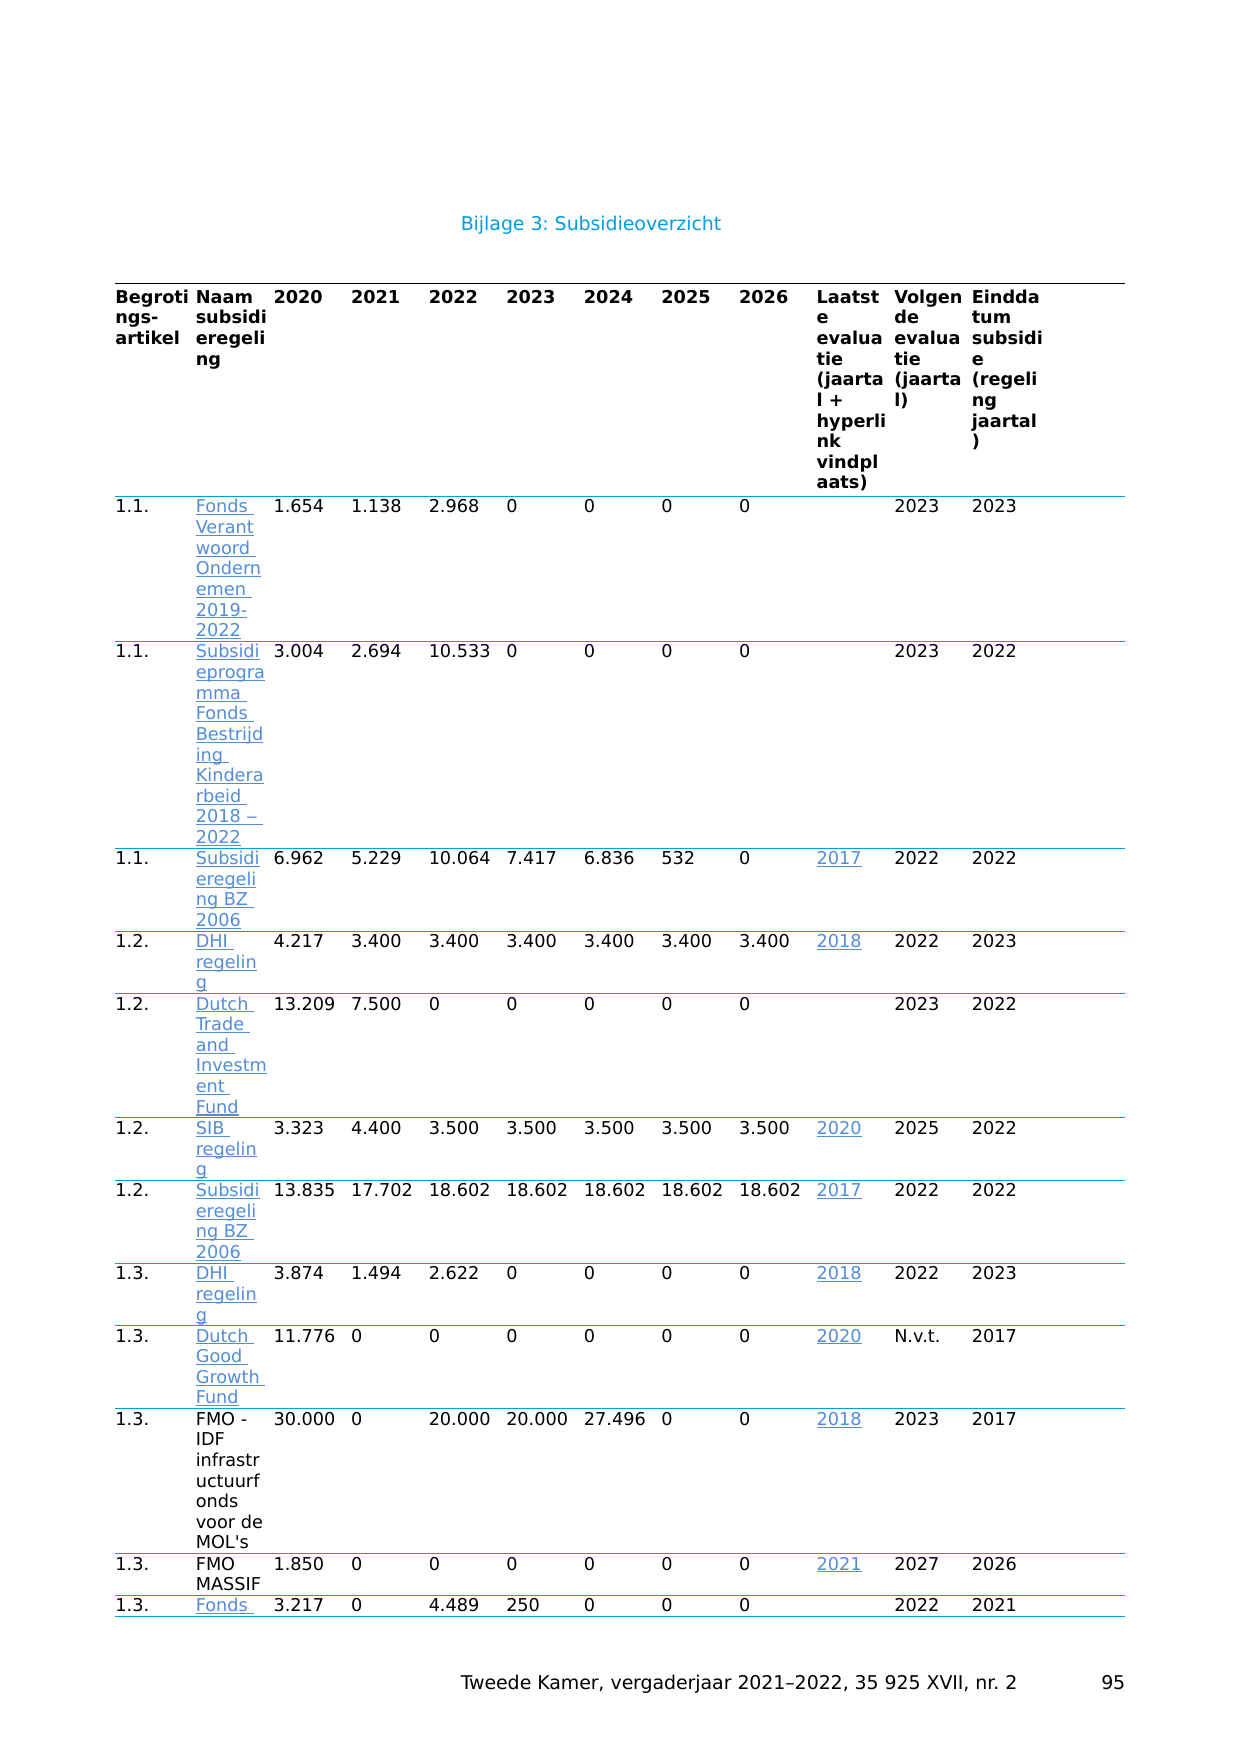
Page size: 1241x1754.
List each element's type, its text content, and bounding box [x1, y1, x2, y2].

table_cell 13.209 [270, 994, 348, 1117]
table_cell [1046, 1596, 1125, 1616]
table_cell 10.064 [426, 849, 503, 931]
table_cell SIB regeling [193, 1118, 270, 1180]
table_cell 2023 [891, 497, 969, 641]
table_cell 1.3. [115, 1409, 193, 1553]
table_cell 20.000 [426, 1409, 503, 1553]
table_cell Dutch Trade and Investment Fund [193, 994, 270, 1117]
table_cell 10.533 [426, 642, 503, 848]
table_cell 1.850 [270, 1554, 348, 1595]
table_cell 3.400 [503, 932, 581, 993]
table_cell 0 [348, 1409, 426, 1553]
table_cell Dutch Good Growth Fund [193, 1326, 270, 1408]
table_cell 2023 [891, 1409, 969, 1553]
table_cell 18.602 [581, 1181, 658, 1263]
table_cell 18.602 [503, 1181, 581, 1263]
table_cell 0 [581, 994, 658, 1117]
table_cell 1.2. [115, 932, 193, 993]
table_cell 3.500 [426, 1118, 503, 1180]
table_cell 3.400 [658, 932, 736, 993]
table_cell 2026 [969, 1554, 1046, 1595]
table_cell 1.1. [115, 849, 193, 931]
table_cell 1.654 [270, 497, 348, 641]
table_cell [1046, 994, 1125, 1117]
table_cell 2.968 [426, 497, 503, 641]
table_cell 1.3. [115, 1554, 193, 1595]
table_cell [1046, 1181, 1125, 1263]
table_cell 18.602 [736, 1181, 813, 1263]
table_cell 2021 [969, 1596, 1046, 1616]
table_cell 2022 [969, 642, 1046, 848]
table_cell Einddatum subsidie (regeling jaartal) [969, 284, 1046, 496]
table_cell 2018 [814, 932, 891, 993]
table_cell [1046, 932, 1125, 993]
table_cell 27.496 [581, 1409, 658, 1553]
table_cell 7.417 [503, 849, 581, 931]
table_cell 0 [581, 1326, 658, 1408]
table_cell [1046, 1326, 1125, 1408]
table_cell 2017 [969, 1409, 1046, 1553]
table_cell 3.500 [658, 1118, 736, 1180]
table_cell 0 [503, 1326, 581, 1408]
table_cell 0 [581, 1596, 658, 1616]
table_cell 2021 [348, 284, 426, 496]
table_cell 2020 [814, 1118, 891, 1180]
table_cell DHI regeling [193, 932, 270, 993]
table_cell 3.500 [736, 1118, 813, 1180]
table_cell 0 [581, 1554, 658, 1595]
title Bijlage 3: Subsidieoverzicht [461, 213, 1125, 235]
table_cell [814, 642, 891, 848]
table_cell 0 [581, 642, 658, 848]
table_cell 2022 [891, 932, 969, 993]
table_cell 18.602 [426, 1181, 503, 1263]
table_cell 0 [658, 497, 736, 641]
table_cell [1046, 1409, 1125, 1553]
table_cell 0 [736, 642, 813, 848]
table_cell 2.622 [426, 1264, 503, 1325]
table_cell [1046, 284, 1125, 496]
table_cell 2020 [270, 284, 348, 496]
table_cell FMO - IDF infrastructuurfonds voor de MOL's [193, 1409, 270, 1553]
table_cell 2018 [814, 1409, 891, 1553]
table_cell 5.229 [348, 849, 426, 931]
table_cell 4.400 [348, 1118, 426, 1180]
table_cell 3.400 [426, 932, 503, 993]
table_cell 2022 [969, 1118, 1046, 1180]
table_header Tabel 23 Subsidies (bedragen x 1.000 euro) [115, 258, 1125, 283]
table_cell 0 [736, 1409, 813, 1553]
table_cell [1046, 1264, 1125, 1325]
table_cell 0 [503, 1554, 581, 1595]
table_cell 1.1. [115, 642, 193, 848]
table_cell 0 [658, 642, 736, 848]
table_cell 1.494 [348, 1264, 426, 1325]
table_cell 2017 [814, 1181, 891, 1263]
table_cell 0 [658, 1554, 736, 1595]
table_cell N.v.t. [891, 1326, 969, 1408]
table_cell 2023 [891, 642, 969, 848]
table_cell 1.138 [348, 497, 426, 641]
table_cell [1046, 1118, 1125, 1180]
table_cell 0 [426, 994, 503, 1117]
table_cell 2017 [969, 1326, 1046, 1408]
table_cell 0 [503, 497, 581, 641]
table_cell 2020 [814, 1326, 891, 1408]
table_cell 0 [658, 1264, 736, 1325]
table_cell 11.776 [270, 1326, 348, 1408]
table_cell 3.400 [736, 932, 813, 993]
table_cell 0 [503, 642, 581, 848]
table_cell 2018 [814, 1264, 891, 1325]
table_cell [1046, 497, 1125, 641]
table_cell Fonds [193, 1596, 270, 1616]
table_cell Begrotings- artikel [115, 284, 193, 496]
table_cell 6.836 [581, 849, 658, 931]
table_cell [1046, 642, 1125, 848]
table_cell 6.962 [270, 849, 348, 931]
table_cell Subsidieregeling BZ 2006 [193, 1181, 270, 1263]
table_cell 3.217 [270, 1596, 348, 1616]
table_cell 2023 [891, 994, 969, 1117]
table_cell 1.1. [115, 497, 193, 641]
table_cell 0 [736, 1264, 813, 1325]
table_cell 0 [658, 1596, 736, 1616]
table_cell [1046, 849, 1125, 931]
table_cell 2024 [581, 284, 658, 496]
table_cell 0 [581, 497, 658, 641]
table_cell 3.400 [348, 932, 426, 993]
table_cell 2022 [891, 1264, 969, 1325]
table_cell 0 [658, 1409, 736, 1553]
table_cell 0 [503, 994, 581, 1117]
table_cell 1.3. [115, 1326, 193, 1408]
table_cell 0 [736, 1596, 813, 1616]
table_cell 0 [503, 1264, 581, 1325]
table_cell 3.400 [581, 932, 658, 993]
table_cell 0 [348, 1596, 426, 1616]
table_cell 2025 [891, 1118, 969, 1180]
table_cell 2022 [426, 284, 503, 496]
table_cell 0 [736, 1326, 813, 1408]
table_cell 532 [658, 849, 736, 931]
table_cell 7.500 [348, 994, 426, 1117]
table_cell DHI regeling [193, 1264, 270, 1325]
table_cell 1.2. [115, 994, 193, 1117]
table_cell 0 [426, 1326, 503, 1408]
table_cell [1046, 1554, 1125, 1595]
table_cell 0 [736, 497, 813, 641]
table_cell 0 [581, 1264, 658, 1325]
table_cell 2022 [969, 1181, 1046, 1263]
table_cell Laatste evaluatie (jaartal + hyperlink vindplaats) [814, 284, 891, 496]
table_cell 17.702 [348, 1181, 426, 1263]
table_cell 0 [658, 994, 736, 1117]
table_cell 0 [426, 1554, 503, 1595]
table_cell 2023 [969, 1264, 1046, 1325]
table_cell 18.602 [658, 1181, 736, 1263]
table_cell 1.3. [115, 1264, 193, 1325]
table_cell Subsidieprogramma Fonds Bestrijding Kinderarbeid 2018 ‒ 2022 [193, 642, 270, 848]
table_cell 3.004 [270, 642, 348, 848]
table_cell 2026 [736, 284, 813, 496]
table_cell 2022 [891, 849, 969, 931]
table_cell 2027 [891, 1554, 969, 1595]
table_cell [814, 994, 891, 1117]
table_cell 2022 [891, 1596, 969, 1616]
table_cell 1.2. [115, 1118, 193, 1180]
table_cell 3.500 [503, 1118, 581, 1180]
table_cell Volgende evaluatie (jaartal) [891, 284, 969, 496]
table_cell 2017 [814, 849, 891, 931]
table_cell 2021 [814, 1554, 891, 1595]
table_cell 0 [736, 1554, 813, 1595]
table_cell Fonds Verantwoord Ondernemen 2019-2022 [193, 497, 270, 641]
table_cell 2022 [969, 994, 1046, 1117]
table_cell 0 [736, 849, 813, 931]
table_cell 20.000 [503, 1409, 581, 1553]
table_cell 2023 [969, 497, 1046, 641]
table_cell 1.3. [115, 1596, 193, 1616]
table_cell 0 [658, 1326, 736, 1408]
table_cell 2023 [503, 284, 581, 496]
table_cell 250 [503, 1596, 581, 1616]
table_cell 3.323 [270, 1118, 348, 1180]
table_cell 0 [348, 1554, 426, 1595]
table_cell FMO MASSIF [193, 1554, 270, 1595]
table_cell Subsidieregeling BZ 2006 [193, 849, 270, 931]
table_cell 2.694 [348, 642, 426, 848]
table_cell Naam subsidieregeling [193, 284, 270, 496]
table_cell 30.000 [270, 1409, 348, 1553]
table_cell 2022 [969, 849, 1046, 931]
table_cell 3.500 [581, 1118, 658, 1180]
table_cell 4.217 [270, 932, 348, 993]
table_cell 4.489 [426, 1596, 503, 1616]
table_cell 13.835 [270, 1181, 348, 1263]
table_cell 2025 [658, 284, 736, 496]
table_cell [814, 497, 891, 641]
table_cell 2023 [969, 932, 1046, 993]
table_cell 0 [348, 1326, 426, 1408]
table_cell 3.874 [270, 1264, 348, 1325]
table_cell 0 [736, 994, 813, 1117]
table_cell 1.2. [115, 1181, 193, 1263]
table_cell 2022 [891, 1181, 969, 1263]
table_cell [814, 1596, 891, 1616]
